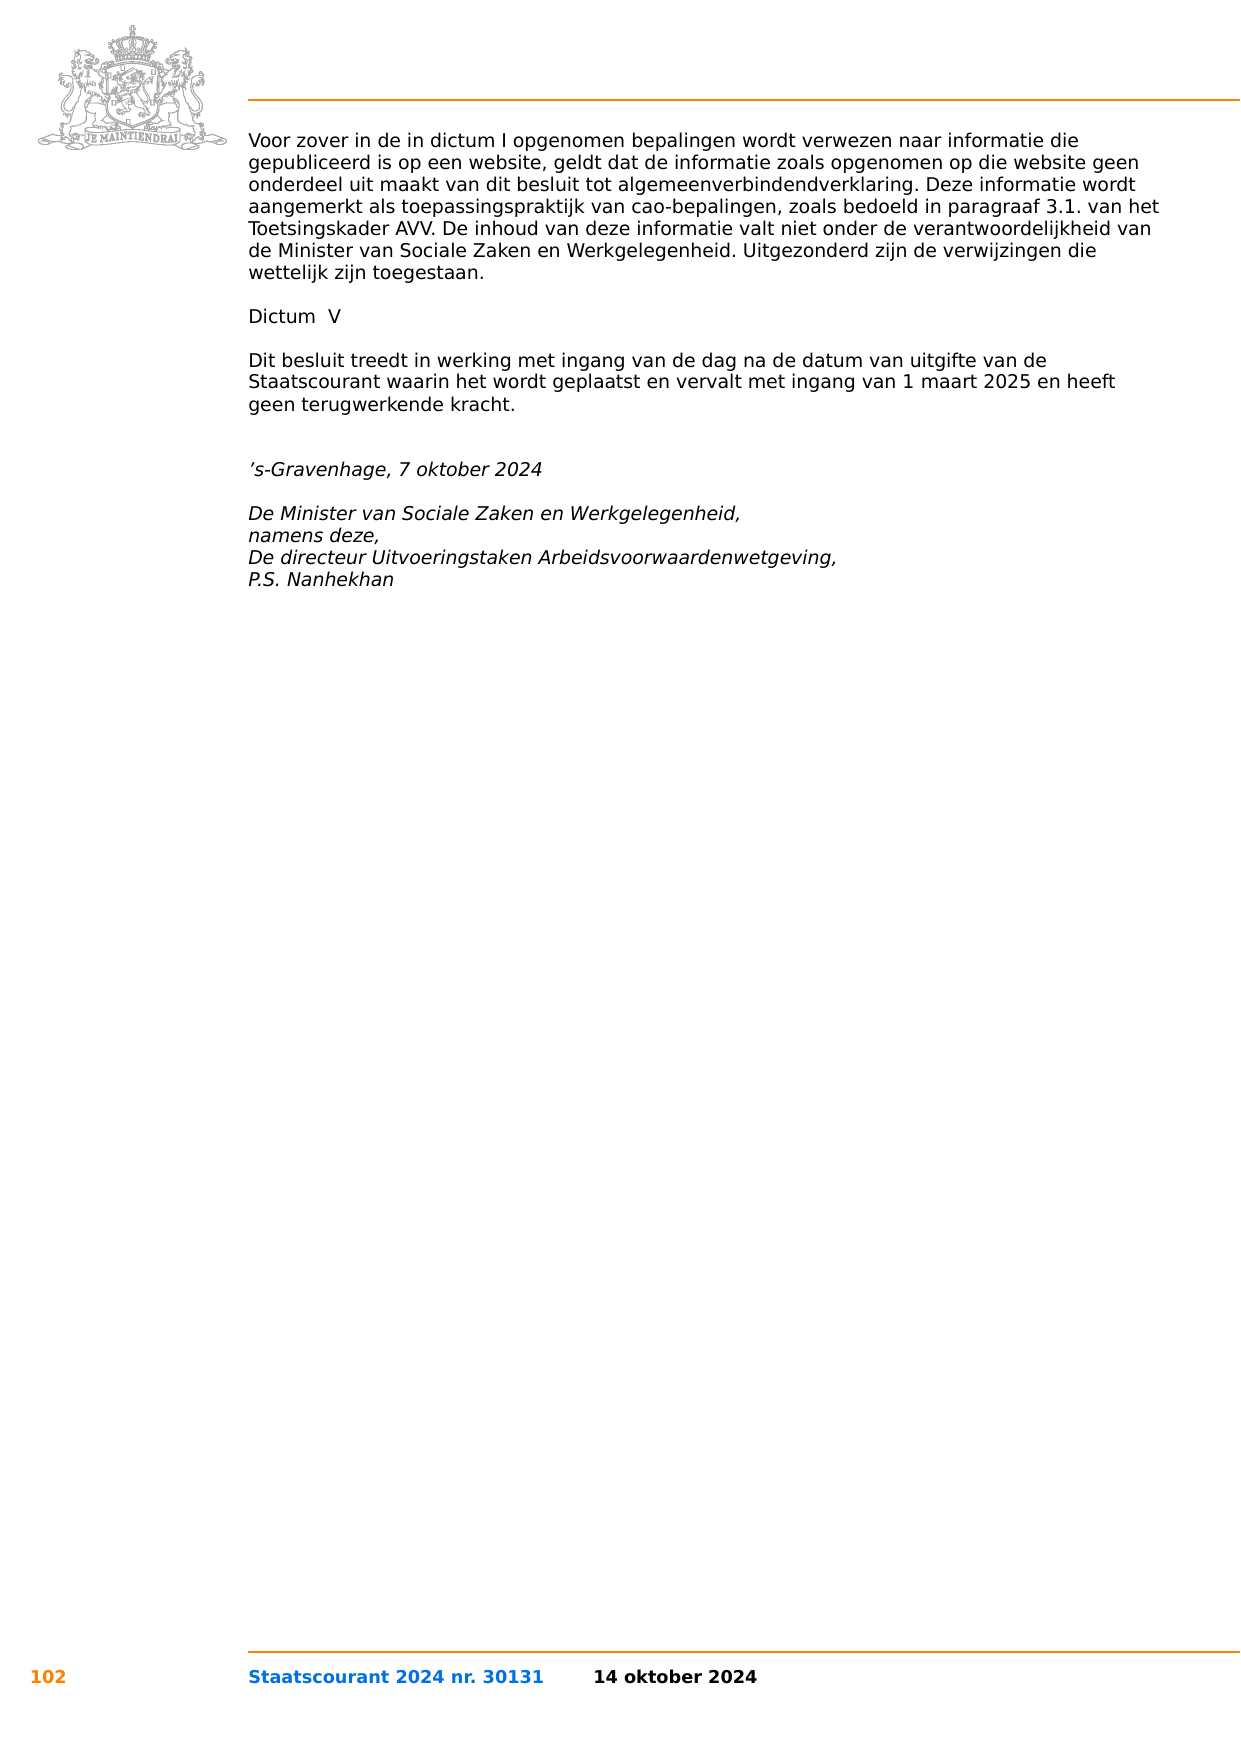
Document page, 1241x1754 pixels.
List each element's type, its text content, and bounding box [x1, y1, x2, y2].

text ’s-Gravenhage, 7 oktober 2024 [248, 459, 1163, 481]
text Dictum V [248, 306, 1163, 328]
picture [38, 25, 227, 150]
text Dit besluit treedt in werking met ingang van de dag na de datum van uitgifte van de Staatscourant waarin het wordt geplaatst en vervalt met ingang van 1 maart 2025 en heeft geen terugwerkende kracht. [248, 349, 1163, 415]
text Voor zover in de in dictum I opgenomen bepalingen wordt verwezen naar informatie die gepubliceerd is op een website, geldt dat de informatie zoals opgenomen op die website geen onderdeel uit maakt van dit besluit tot algemeenverbindendverklaring. Deze informatie wordt aangemerkt als toepassingspraktijk van cao-bepalingen, zoals bedoeld in paragraaf 3.1. van het Toetsingskader AVV. De inhoud van deze informatie valt niet onder de verantwoordelijkheid van de Minister van Sociale Zaken en Werkgelegenheid. Uitgezonderd zijn de verwijzingen die wettelijk zijn toegestaan. [248, 130, 1163, 284]
text De Minister van Sociale Zaken en Werkgelegenheid, namens deze, De directeur Uitvoeringstaken Arbeidsvoorwaardenwetgeving, P.S. Nanhekhan [248, 503, 1163, 591]
